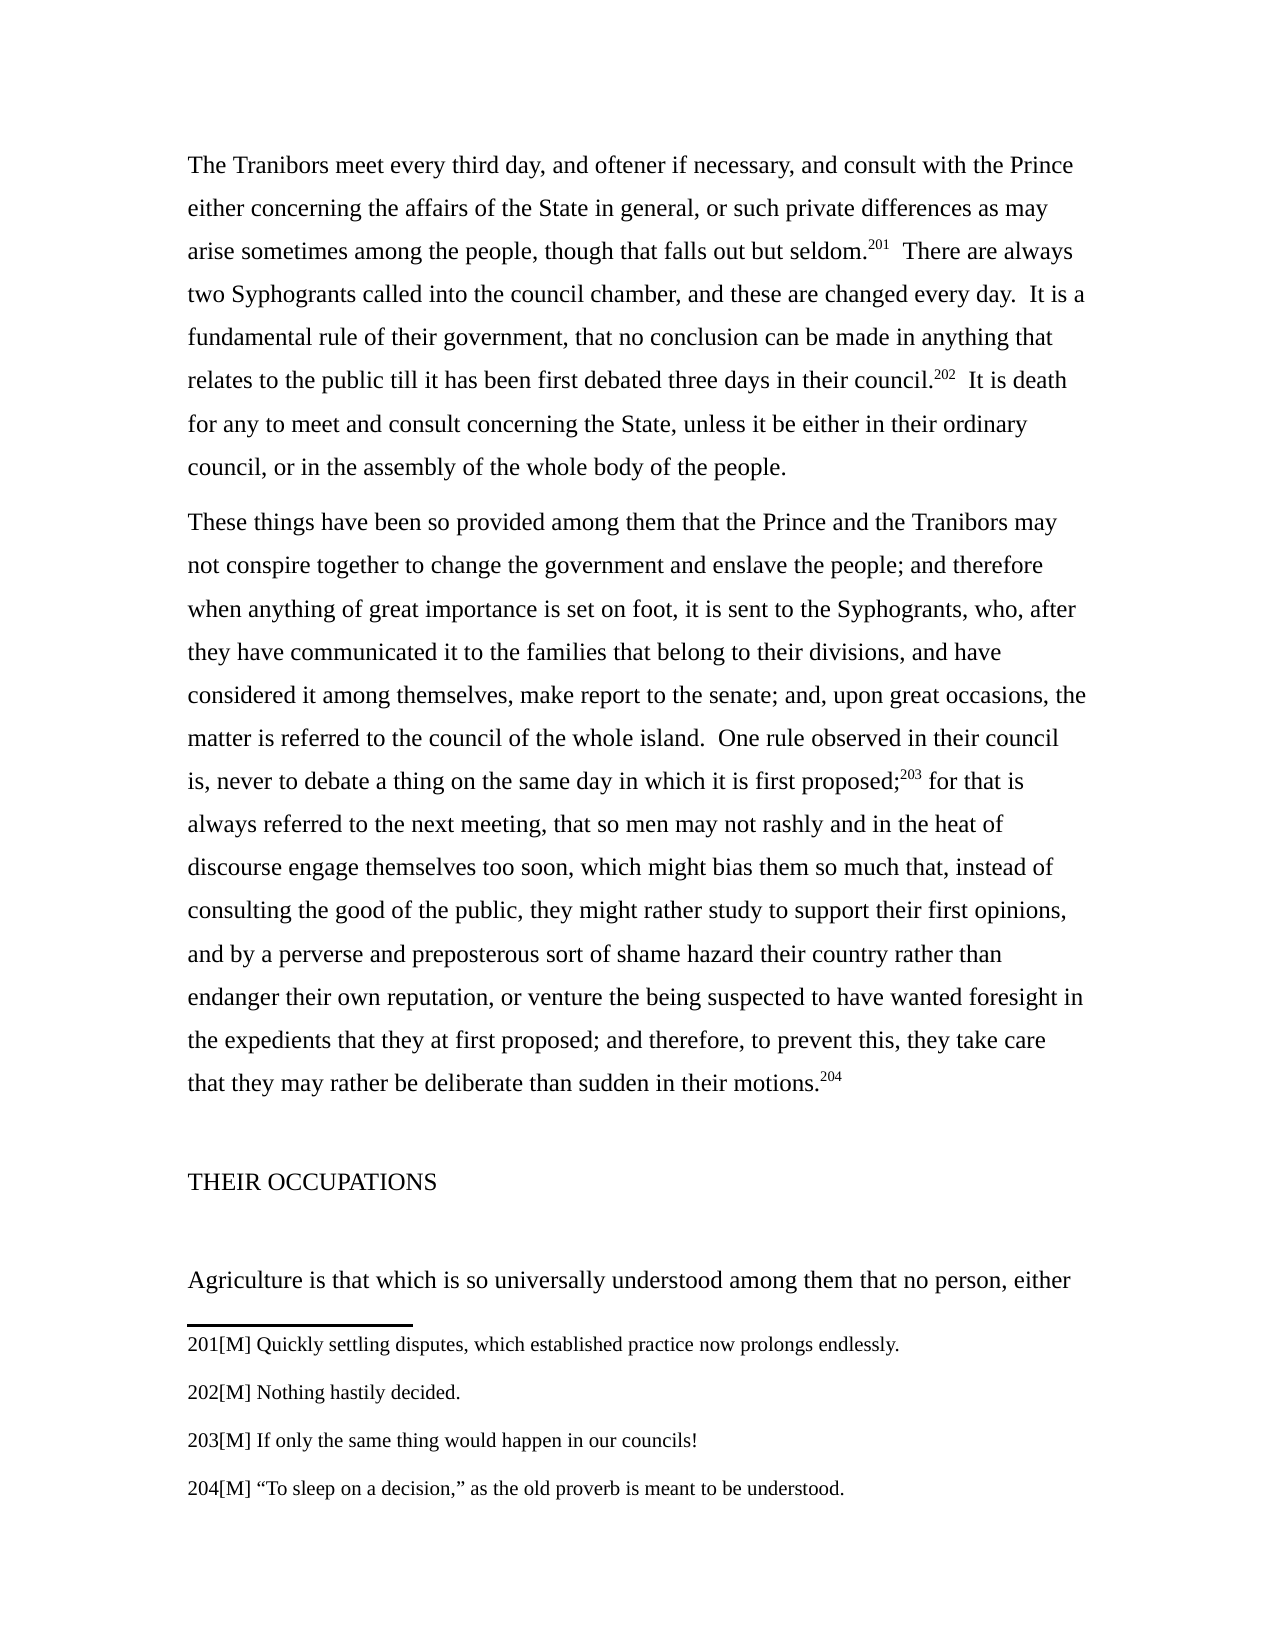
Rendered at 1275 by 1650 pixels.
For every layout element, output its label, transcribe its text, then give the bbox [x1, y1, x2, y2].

text [M] “To sleep on a decision,” as the old proverb is meant to be understood. [187, 1476, 1087, 1500]
text THEIR OCCUPATIONS [187, 1167, 1087, 1196]
text These things have been so provided among them that the Prince and the Tranibors may not conspire together to change the government and enslave the people; and therefore when anything of great importance is set on foot, it is sent to the Syphogrants, who, after they have communicated it to the families that belong to their divisions, and have considered it among themselves, make report to the senate; and, upon great occasions, the matter is referred to the council of the whole island. One rule observed in their council is, never to debate a thing on the same day in which it is first proposed; for that is always referred to the next meeting, that so men may not rashly and in the heat of discourse engage themselves too soon, which might bias them so much that, instead of consulting the good of the public, they might rather study to support their first opinions, and by a perverse and preposterous sort of shame hazard their country rather than endanger their own reputation, or venture the being suspected to have wanted foresight in the expedients that they at first proposed; and therefore, to prevent this, they take care that they may rather be deliberate than sudden in their motions. [187, 507, 1087, 1097]
text Agriculture is that which is so universally understood among them that no person, either [187, 1266, 1087, 1294]
text The Tranibors meet every third day, and oftener if necessary, and consult with the Prince either concerning the affairs of the State in general, or such private differences as may arise sometimes among the people, though that falls out but seldom. There are always two Syphogrants called into the council chamber, and these are changed every day. It is a fundamental rule of their government, that no conclusion can be made in anything that relates to the public till it has been first debated three days in their council. It is death for any to meet and consult concerning the State, unless it be either in their ordinary council, or in the assembly of the whole body of the people. [187, 150, 1087, 481]
text [M] Nothing hastily decided. [187, 1380, 1087, 1404]
text [M] Quickly settling disputes, which established practice now prolongs endlessly. [187, 1332, 1087, 1356]
text [M] If only the same thing would happen in our councils! [187, 1428, 1087, 1452]
